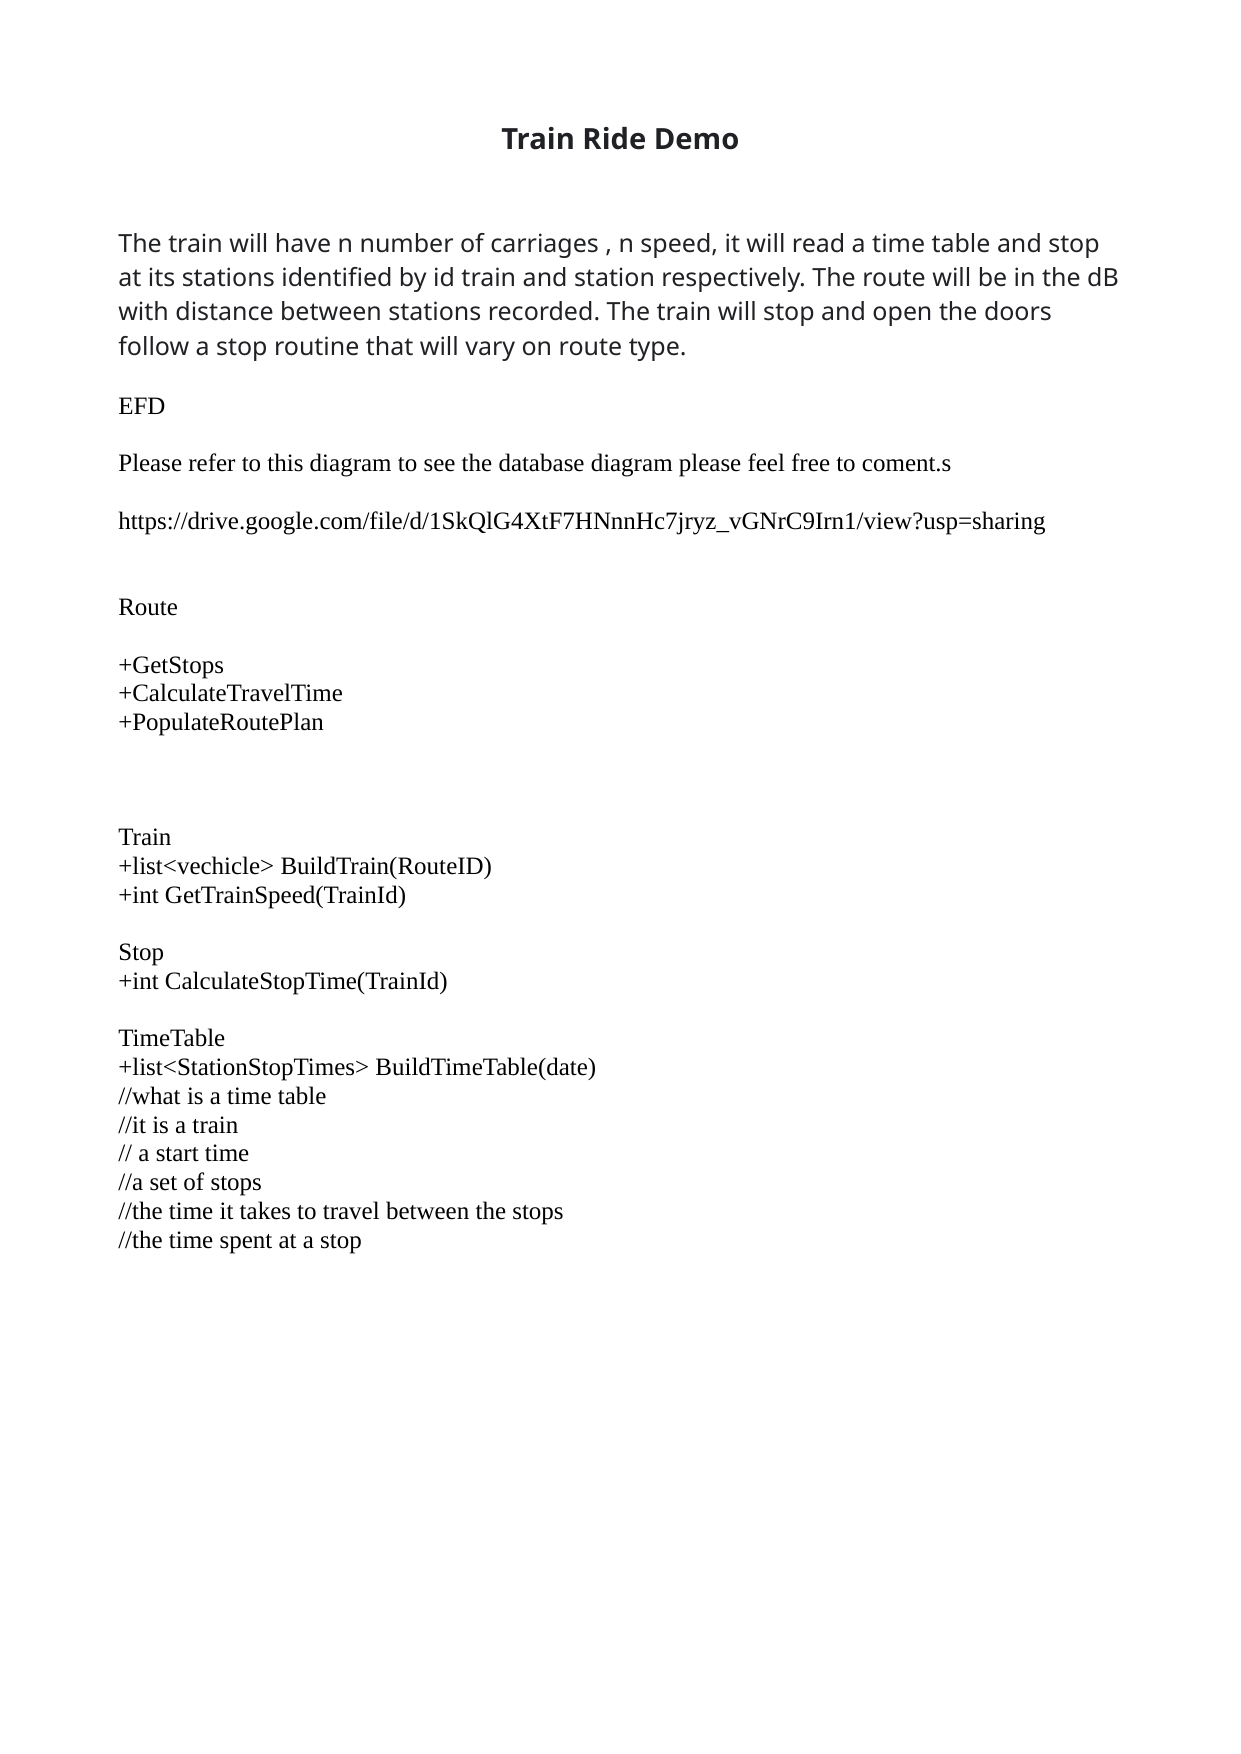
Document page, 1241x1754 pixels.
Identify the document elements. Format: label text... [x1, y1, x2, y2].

text TimeTable [118, 1023, 1122, 1052]
text +GetStops [118, 650, 1122, 678]
text +CalculateTravelTime [118, 678, 1122, 707]
text +list<StationStopTimes> BuildTimeTable(date) [118, 1052, 1122, 1081]
text //the time it takes to travel between the stops [118, 1196, 1122, 1225]
text +PopulateRoutePlan [118, 707, 1122, 736]
text +list<vechicle> BuildTrain(RouteID) [118, 851, 1122, 880]
text // a start time [118, 1138, 1122, 1167]
text //the time spent at a stop [118, 1225, 1122, 1253]
text +int CalculateStopTime(TrainId) [118, 966, 1122, 995]
text The train will have n number of carriages , n speed, it will read a time table and stop at its stations identified by id train and station respectively. The route will be in the dB with distance between stations recorded. The train will stop and open the doors follow a stop routine that will vary on route type. [118, 226, 1122, 391]
text https://drive.google.com/file/d/1SkQlG4XtF7HNnnHc7jryz_vGNrC9Irn1/view?usp=sharing [118, 506, 1122, 535]
text +int GetTrainSpeed(TrainId) [118, 880, 1122, 908]
text EFD [118, 391, 1122, 420]
text //it is a train [118, 1110, 1122, 1138]
text Route [118, 592, 1122, 621]
text //a set of stops [118, 1167, 1122, 1196]
text //what is a time table [118, 1081, 1122, 1110]
text Train Ride Demo [118, 118, 1122, 158]
text Please refer to this diagram to see the database diagram please feel free to coment.s [118, 448, 1122, 477]
text Stop [118, 937, 1122, 966]
text Train [118, 822, 1122, 851]
